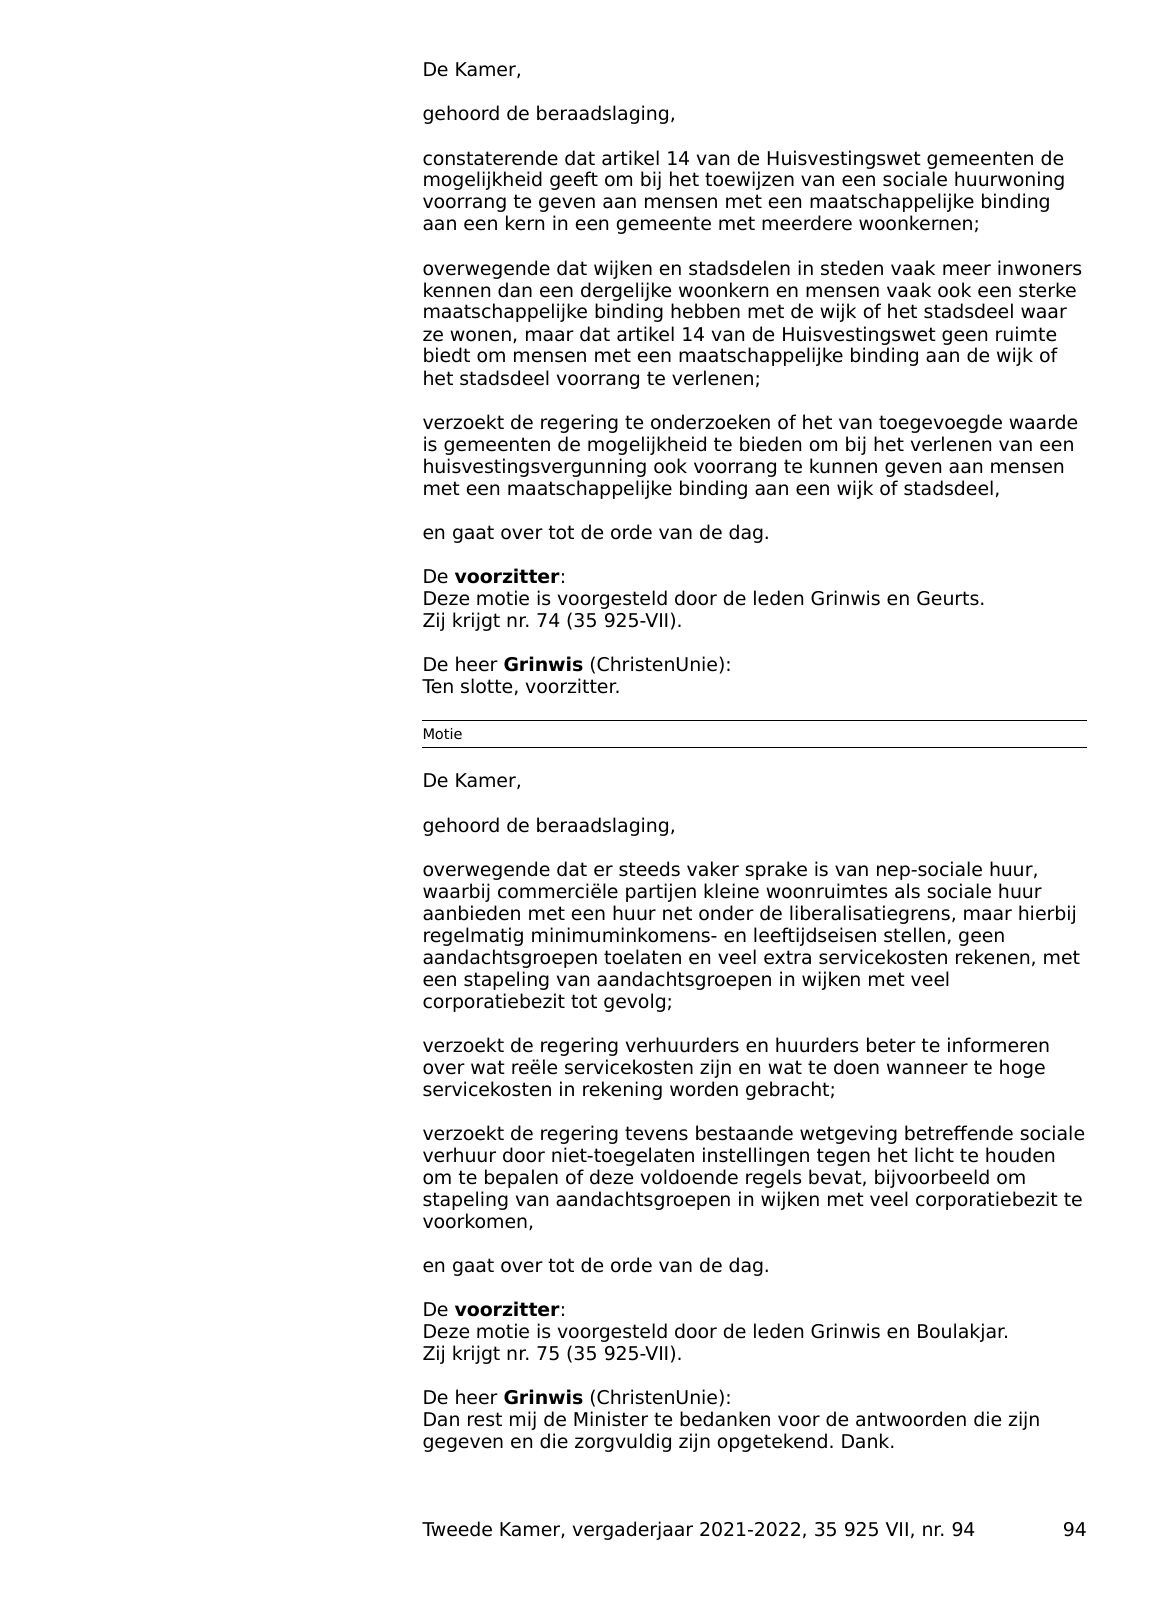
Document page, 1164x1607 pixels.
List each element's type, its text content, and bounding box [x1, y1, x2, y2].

text Ten slotte, voorzitter. [422, 676, 1087, 698]
text De voorzitter: [422, 1299, 1087, 1321]
text overwegende dat er steeds vaker sprake is van nep-sociale huur, waarbij commerciële partijen kleine woonruimtes als sociale huur aanbieden met een huur net onder de liberalisatiegrens, maar hierbij regelmatig minimuminkomens- en leeftijdseisen stellen, geen aandachtsgroepen toelaten en veel extra servicekosten rekenen, met een stapeling van aandachtsgroepen in wijken met veel corporatiebezit tot gevolg; [422, 859, 1087, 1013]
text overwegende dat wijken en stadsdelen in steden vaak meer inwoners kennen dan een dergelijke woonkern en mensen vaak ook een sterke maatschappelijke binding hebben met de wijk of het stadsdeel waar ze wonen, maar dat artikel 14 van de Huisvestingswet geen ruimte biedt om mensen met een maatschappelijke binding aan de wijk of het stadsdeel voorrang te verlenen; [422, 257, 1087, 389]
text Deze motie is voorgesteld door de leden Grinwis en Geurts. [422, 588, 1087, 610]
text constaterende dat artikel 14 van de Huisvestingswet gemeenten de mogelijkheid geeft om bij het toewijzen van een sociale huurwoning voorrang te geven aan mensen met een maatschappelijke binding aan een kern in een gemeente met meerdere woonkernen; [422, 147, 1087, 235]
text en gaat over tot de orde van de dag. [422, 1255, 1087, 1277]
text Dan rest mij de Minister te bedanken voor de antwoorden die zijn gegeven en die zorgvuldig zijn opgetekend. Dank. [422, 1409, 1087, 1453]
text De Kamer, [422, 770, 1087, 792]
text Zij krijgt nr. 74 (35 925-VII). [422, 610, 1087, 632]
text verzoekt de regering verhuurders en huurders beter te informeren over wat reële servicekosten zijn en wat te doen wanneer te hoge servicekosten in rekening worden gebracht; [422, 1035, 1087, 1101]
text De heer Grinwis (ChristenUnie): [422, 1387, 1087, 1409]
text De voorzitter: [422, 566, 1087, 588]
text gehoord de beraadslaging, [422, 814, 1087, 837]
text verzoekt de regering te onderzoeken of het van toegevoegde waarde is gemeenten de mogelijkheid te bieden om bij het verlenen van een huisvestingsvergunning ook voorrang te kunnen geven aan mensen met een maatschappelijke binding aan een wijk of stadsdeel, [422, 412, 1087, 499]
text Deze motie is voorgesteld door de leden Grinwis en Boulakjar. [422, 1321, 1087, 1343]
text De heer Grinwis (ChristenUnie): [422, 654, 1087, 676]
table_header Motie [422, 721, 1087, 747]
text De Kamer, [422, 59, 1087, 81]
text gehoord de beraadslaging, [422, 103, 1087, 125]
text Zij krijgt nr. 75 (35 925-VII). [422, 1343, 1087, 1365]
text verzoekt de regering tevens bestaande wetgeving betreffende sociale verhuur door niet-toegelaten instellingen tegen het licht te houden om te bepalen of deze voldoende regels bevat, bijvoorbeeld om stapeling van aandachtsgroepen in wijken met veel corporatiebezit te voorkomen, [422, 1123, 1087, 1233]
text en gaat over tot de orde van de dag. [422, 522, 1087, 544]
